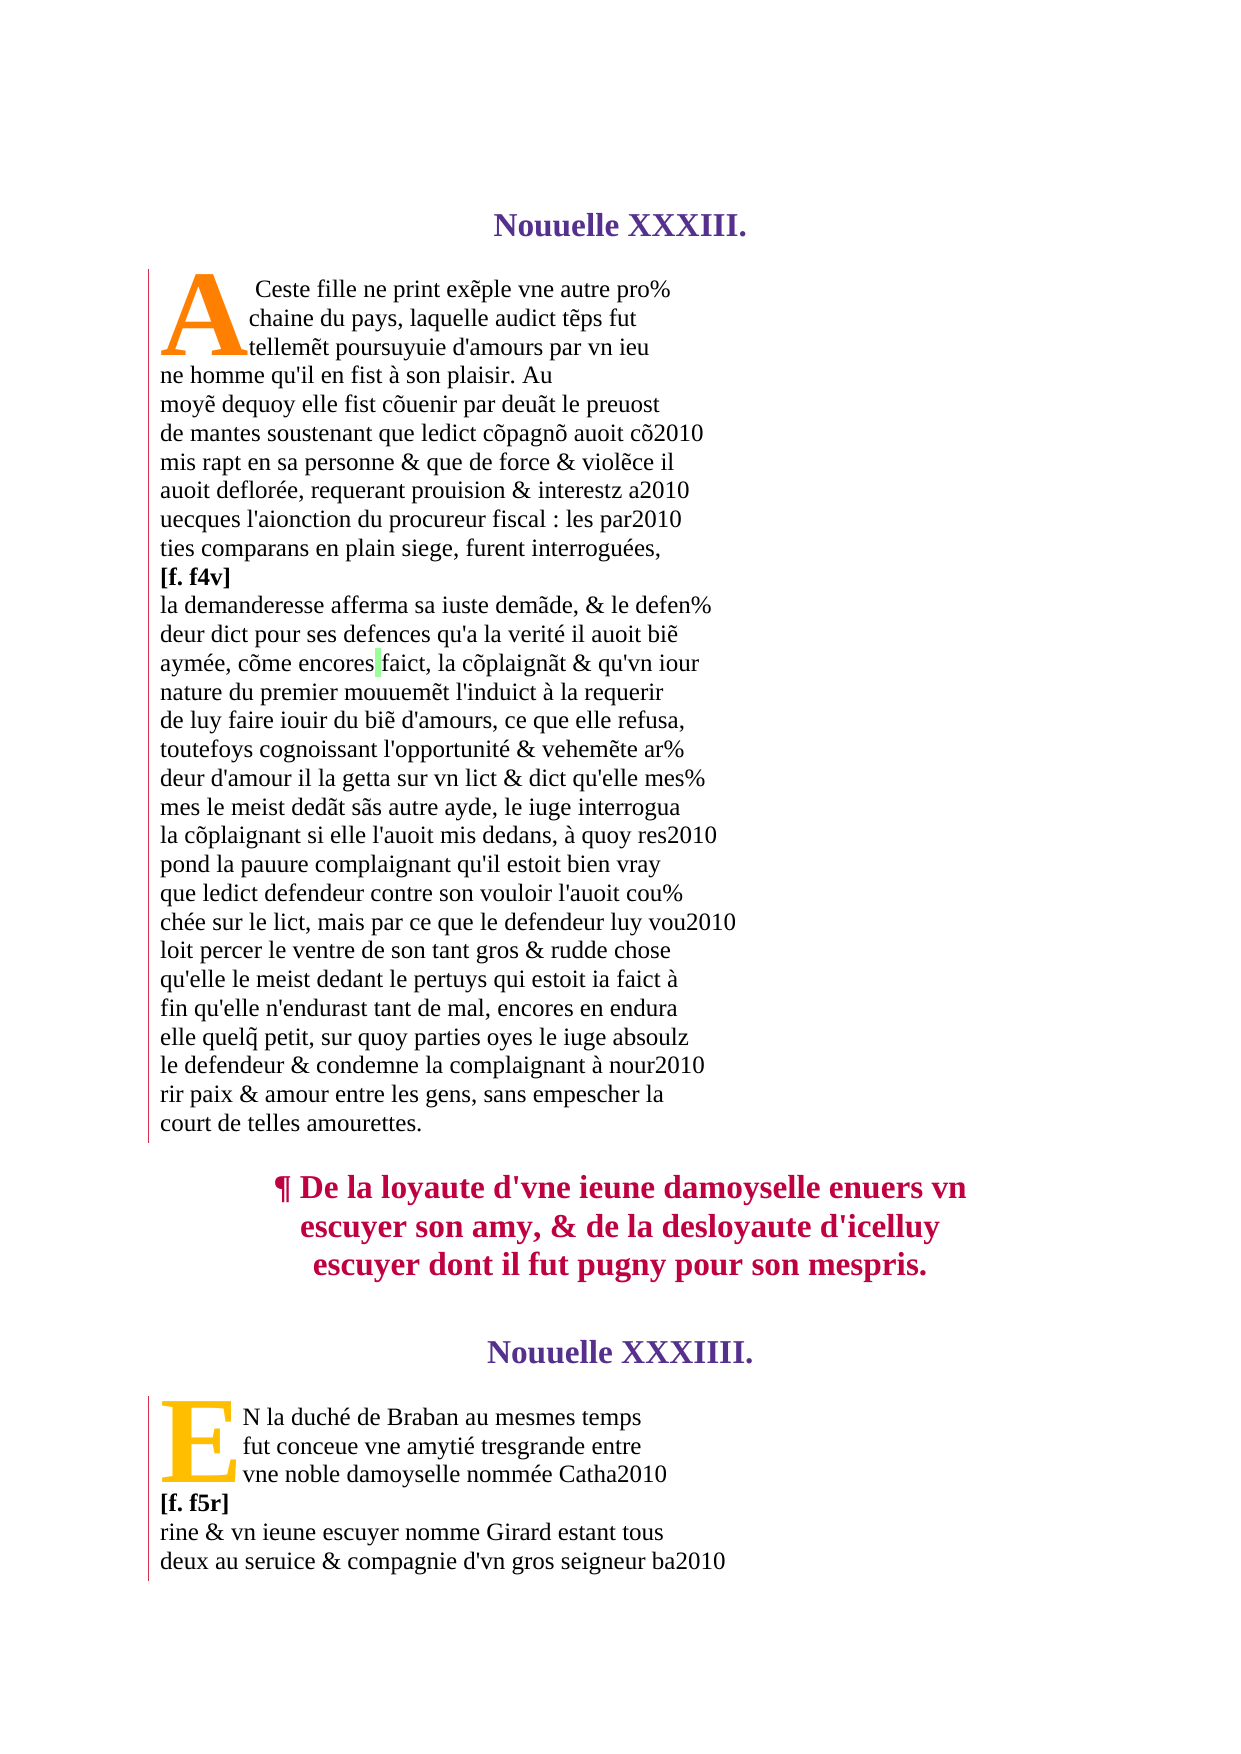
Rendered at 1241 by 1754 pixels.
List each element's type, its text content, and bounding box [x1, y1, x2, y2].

text Nouuelle XXXIII. [148, 205, 1093, 243]
text EN la duché de Braban au mesmes temps fut conceue vne amytié tresgrande entre vne noble damoyselle nommée Catha2010 [f. f5r] rine & vn ieune escuyer nomme Girard estant tous deux au seruice & compagnie d'vn gros seigneur ba2010 [149, 1396, 1093, 1581]
text A Ceste fille ne print exẽple vne autre pro% chaine du pays, laquelle audict tẽps fut tellemẽt poursuyuie d'amours par vn ieu ne homme qu'il en fist à son plaisir. Au moyẽ dequoy elle fist cõuenir par deuãt le preuost de mantes soustenant que ledict cõpagnõ auoit cõ2010 mis rapt en sa personne & que de force & violẽce il auoit deflorée, requerant prouision & interestz a2010 uecques l'aionction du procureur fiscal : les par2010 ties comparans en plain siege, furent interroguées, [f. f4v] la demanderesse afferma sa iuste demãde, & le defen% deur dict pour ses defences qu'a la verité il auoit biẽ aymée, cõme encores faict, la cõplaignãt & qu'vn iour nature du premier mouuemẽt l'induict à la requerir de luy faire iouir du biẽ d'amours, ce que elle refusa, toutefoys cognoissant l'opportunité & vehemẽte ar% deur d'amour il la getta sur vn lict & dict qu'elle mes% mes le meist dedãt sãs autre ayde, le iuge interrogua la cõplaignant si elle l'auoit mis dedans, à quoy res2010 pond la pauure complaignant qu'il estoit bien vray que ledict defendeur contre son vouloir l'auoit cou% chée sur le lict, mais par ce que le defendeur luy vou2010 loit percer le ventre de son tant gros & rudde chose qu'elle le meist dedant le pertuys qui estoit ia faict à fin qu'elle n'endurast tant de mal, encores en endura elle quelq̃ petit, sur quoy parties oyes le iuge absoulz le defendeur & condemne la complaignant à nour2010 rir paix & amour entre les gens, sans empescher la court de telles amourettes. [148, 268, 1093, 1143]
text Nouuelle XXXIIII. [148, 1333, 1093, 1371]
text ¶ De la loyaute d'vne ieune damoyselle enuers vn escuyer son amy, & de la desloyaute d'icelluy escuyer dont il fut pugny pour son mespris. [148, 1168, 1093, 1283]
